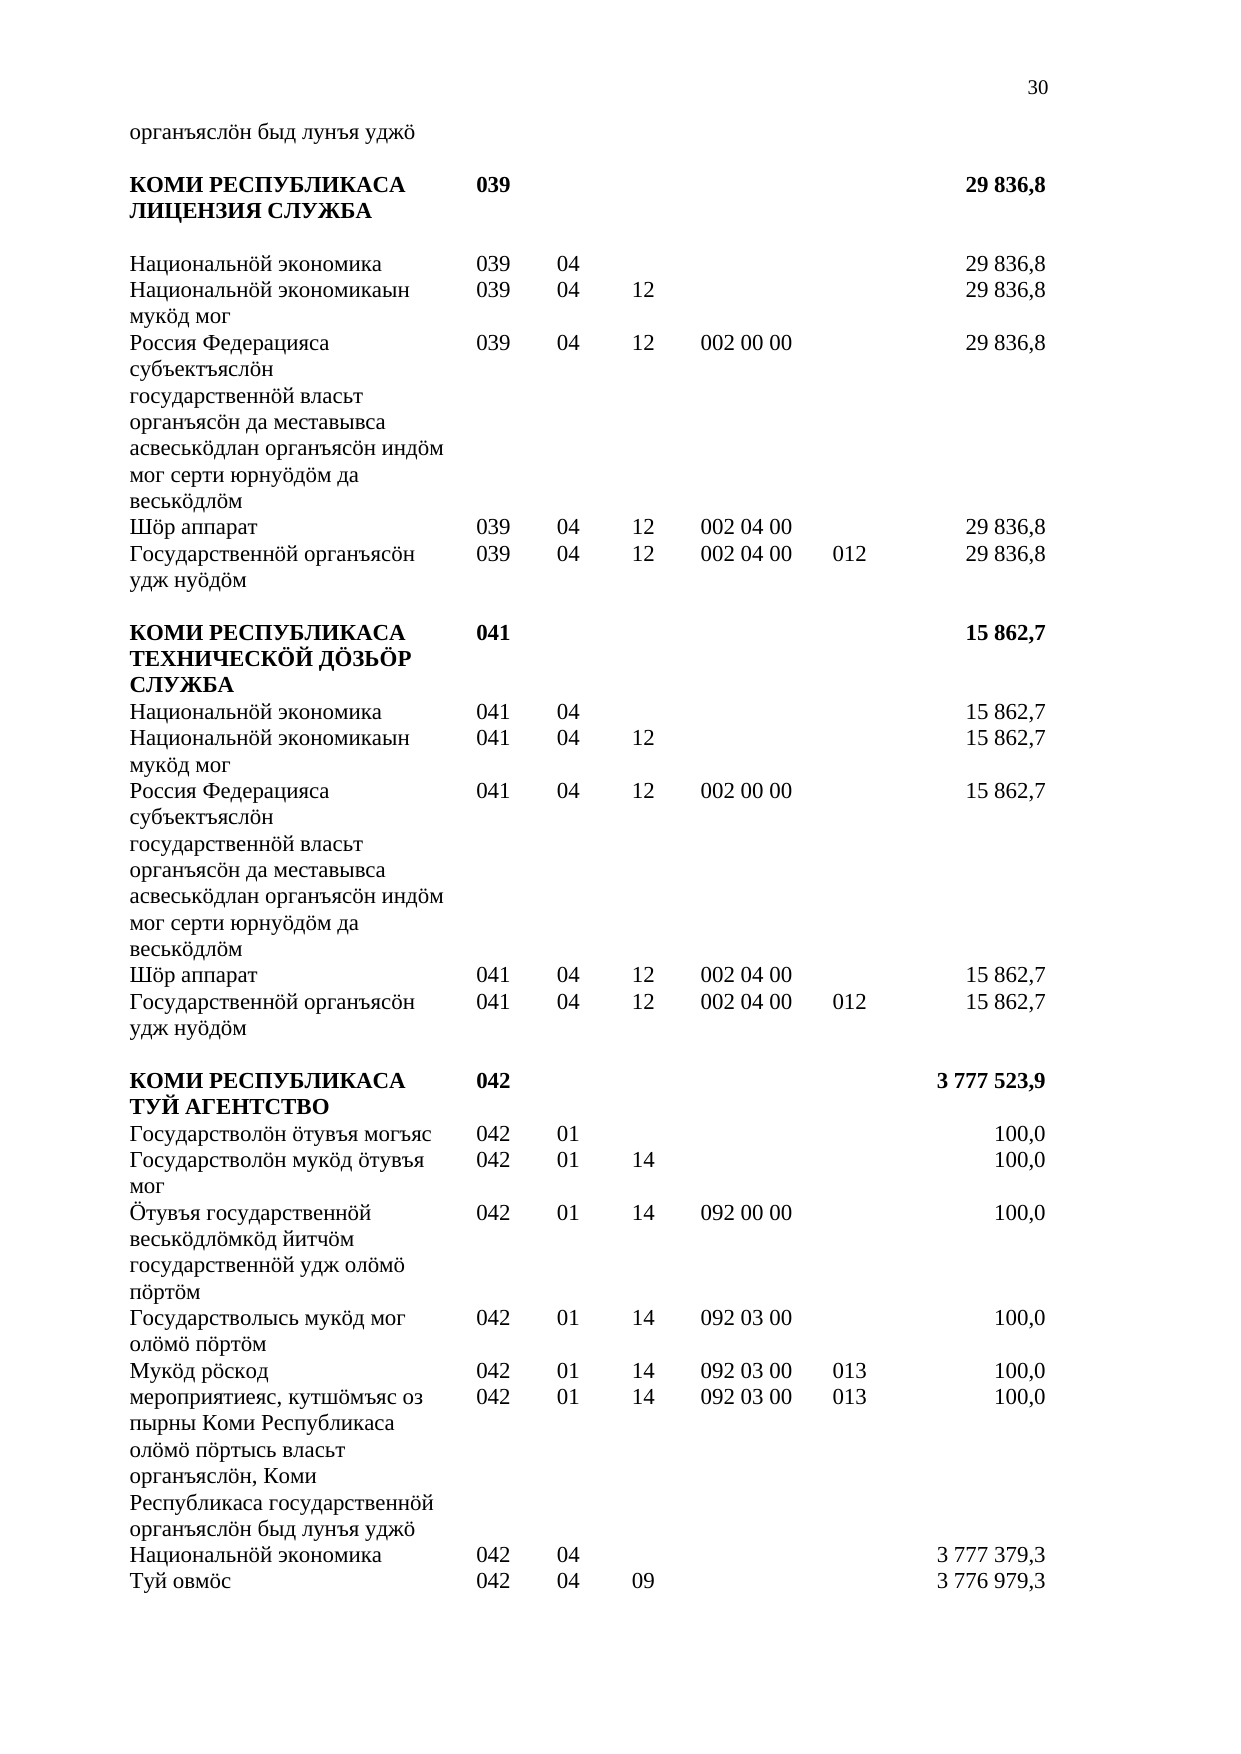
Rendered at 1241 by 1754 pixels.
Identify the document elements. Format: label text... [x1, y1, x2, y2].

table_cell 14 [606, 1357, 681, 1383]
table_cell 041 [456, 777, 531, 961]
table_cell [1057, 1199, 1113, 1304]
table_cell [1057, 1304, 1113, 1357]
table_cell 013 [812, 1357, 887, 1383]
table_cell 09 [606, 1568, 681, 1594]
table_cell 100,0 [887, 1304, 1057, 1357]
table_cell [1057, 276, 1113, 329]
table_cell 29 836,8 [887, 276, 1057, 329]
table_cell мероприятиеяс, кутшöмъяс оз пырны Коми Республикаса олöмö пöртысь власьт органъяслöн, Коми Республикаса государственнöй органъяслöн быд лунъя уджö [118, 1383, 456, 1541]
table_cell 039 [456, 514, 531, 540]
table_cell [681, 724, 812, 777]
table_cell 04 [531, 540, 606, 592]
table_cell 042 [456, 1541, 531, 1568]
table_cell [812, 171, 887, 250]
table_cell 042 [456, 1357, 531, 1383]
table_cell [531, 145, 606, 171]
table_cell 100,0 [887, 1120, 1057, 1146]
table_cell 15 862,7 [887, 988, 1057, 1041]
table_cell [1057, 1041, 1113, 1067]
table_cell 01 [531, 1304, 606, 1357]
table_cell [812, 1199, 887, 1304]
table_cell [118, 145, 456, 171]
table_cell 042 [456, 1120, 531, 1146]
table_cell 012 [812, 988, 887, 1041]
table_cell [681, 1041, 812, 1067]
table_cell [1057, 724, 1113, 777]
table_cell [1057, 619, 1113, 698]
table_cell 013 [812, 1383, 887, 1541]
table_cell [812, 118, 887, 144]
table_cell [812, 1541, 887, 1568]
table_cell 04 [531, 514, 606, 540]
table_cell 100,0 [887, 1383, 1057, 1541]
table_cell 01 [531, 1146, 606, 1199]
table_cell [1057, 171, 1113, 250]
table_cell [1057, 118, 1113, 144]
table_cell [812, 1304, 887, 1357]
table_cell органъяслöн быд лунъя уджö [118, 118, 456, 144]
table_cell Государстволöн öтувъя могъяс [118, 1120, 456, 1146]
table_cell [606, 145, 681, 171]
table_cell 100,0 [887, 1146, 1057, 1199]
table_cell [456, 145, 531, 171]
table_cell 12 [606, 514, 681, 540]
table_cell [1057, 329, 1113, 513]
table_cell 092 03 00 [681, 1357, 812, 1383]
table_cell 04 [531, 961, 606, 988]
table_cell Государственнöй органъясöн удж нуöдöм [118, 988, 456, 1041]
table_cell [606, 118, 681, 144]
table_cell 04 [531, 250, 606, 276]
table_cell [1057, 593, 1113, 619]
table_cell [606, 171, 681, 250]
table_cell 29 836,8 [887, 171, 1057, 250]
table_cell 12 [606, 988, 681, 1041]
table_cell [887, 145, 1057, 171]
table_cell [812, 619, 887, 698]
table_cell Туй овмöс [118, 1568, 456, 1594]
table_cell 04 [531, 276, 606, 329]
table_cell [812, 1120, 887, 1146]
table_cell [812, 514, 887, 540]
table_cell [606, 619, 681, 698]
table_cell 039 [456, 250, 531, 276]
table_cell 042 [456, 1146, 531, 1199]
table_cell 01 [531, 1199, 606, 1304]
table_cell 041 [456, 961, 531, 988]
table_cell [531, 1067, 606, 1119]
table_cell 14 [606, 1199, 681, 1304]
table_cell 12 [606, 329, 681, 513]
table_cell [1057, 1067, 1113, 1119]
table_cell [1057, 540, 1113, 592]
table_cell Мукöд рöскод [118, 1357, 456, 1383]
table_cell 039 [456, 171, 531, 250]
table_cell 01 [531, 1357, 606, 1383]
table_cell Шöр аппарат [118, 514, 456, 540]
table_cell [812, 1568, 887, 1594]
table_cell [118, 593, 456, 619]
table_cell [1057, 145, 1113, 171]
table_cell 042 [456, 1568, 531, 1594]
table_cell 3 777 523,9 [887, 1067, 1057, 1119]
table_cell 12 [606, 724, 681, 777]
table_cell 3 777 379,3 [887, 1541, 1057, 1568]
table_cell [118, 1041, 456, 1067]
table_cell Национальнöй экономика [118, 250, 456, 276]
table_cell 002 04 00 [681, 514, 812, 540]
table_cell [606, 698, 681, 724]
table_cell [1057, 514, 1113, 540]
table_cell [531, 1041, 606, 1067]
table_cell [1057, 988, 1113, 1041]
table_cell [1057, 1120, 1113, 1146]
table_cell КОМИ РЕСПУБЛИКАСА ЛИЦЕНЗИЯ СЛУЖБА [118, 171, 456, 250]
table_cell 01 [531, 1383, 606, 1541]
table_cell [606, 593, 681, 619]
table_cell [681, 145, 812, 171]
table_cell 092 03 00 [681, 1304, 812, 1357]
table_cell Öтувъя государственнöй веськöдлöмкöд йитчöм государственнöй удж олöмö пöртöм [118, 1199, 456, 1304]
table_cell [681, 118, 812, 144]
table_cell [681, 276, 812, 329]
table_cell [812, 276, 887, 329]
table_cell [531, 619, 606, 698]
table_cell [1057, 698, 1113, 724]
table_cell 041 [456, 619, 531, 698]
table_cell Шöр аппарат [118, 961, 456, 988]
table_cell 039 [456, 329, 531, 513]
table_cell 012 [812, 540, 887, 592]
table_cell [812, 145, 887, 171]
table_cell 15 862,7 [887, 961, 1057, 988]
table_cell 039 [456, 540, 531, 592]
table_cell [531, 593, 606, 619]
table_cell 29 836,8 [887, 540, 1057, 592]
table_cell Государственнöй органъясöн удж нуöдöм [118, 540, 456, 592]
table_cell КОМИ РЕСПУБЛИКАСА ТУЙ АГЕНТСТВО [118, 1067, 456, 1119]
table_cell 04 [531, 1541, 606, 1568]
table_cell [531, 118, 606, 144]
table_cell [1057, 1541, 1113, 1568]
table_cell 14 [606, 1304, 681, 1357]
table_cell 100,0 [887, 1199, 1057, 1304]
table_cell [456, 118, 531, 144]
table_cell 002 00 00 [681, 329, 812, 513]
table_cell 039 [456, 276, 531, 329]
table_cell 092 03 00 [681, 1383, 812, 1541]
table_cell 042 [456, 1199, 531, 1304]
table_cell [887, 593, 1057, 619]
table_cell Государстволöн мукöд öтувъя мог [118, 1146, 456, 1199]
table_cell [681, 250, 812, 276]
table_cell 14 [606, 1383, 681, 1541]
table_cell 042 [456, 1067, 531, 1119]
table_cell [456, 593, 531, 619]
table_cell 04 [531, 777, 606, 961]
table_cell [681, 1067, 812, 1119]
table_cell Россия Федерацияса субъектъяслöн государственнöй власьт органъясöн да меставывса асвеськöдлан органъясöн индöм мог серти юрнуöдöм да веськöдлöм [118, 777, 456, 961]
table_cell [1057, 777, 1113, 961]
table_cell [1057, 961, 1113, 988]
table_cell 041 [456, 698, 531, 724]
table_cell [1057, 1383, 1113, 1541]
table_cell [681, 593, 812, 619]
table_cell [812, 329, 887, 513]
table_cell [887, 118, 1057, 144]
table_cell [812, 593, 887, 619]
table_cell [1057, 250, 1113, 276]
table_cell [812, 1067, 887, 1119]
table_cell [887, 1041, 1057, 1067]
table_cell 002 04 00 [681, 540, 812, 592]
table_cell 04 [531, 1568, 606, 1594]
table_cell 002 04 00 [681, 961, 812, 988]
table_cell 002 04 00 [681, 988, 812, 1041]
table_cell 04 [531, 698, 606, 724]
table_cell 12 [606, 777, 681, 961]
table_cell 14 [606, 1146, 681, 1199]
table_cell 29 836,8 [887, 250, 1057, 276]
table_cell 04 [531, 988, 606, 1041]
table_cell 092 00 00 [681, 1199, 812, 1304]
table_cell Государстволысь мукöд мог олöмö пöртöм [118, 1304, 456, 1357]
table_cell [681, 1568, 812, 1594]
table_cell [681, 1120, 812, 1146]
table_cell 15 862,7 [887, 619, 1057, 698]
table_cell [606, 1067, 681, 1119]
table_cell 04 [531, 724, 606, 777]
table_cell [606, 1120, 681, 1146]
table_cell 15 862,7 [887, 724, 1057, 777]
table_cell [812, 250, 887, 276]
table_cell 29 836,8 [887, 329, 1057, 513]
table_cell КОМИ РЕСПУБЛИКАСА ТЕХНИЧЕСКÖЙ ДÖЗЬÖР СЛУЖБА [118, 619, 456, 698]
table_cell Национальнöй экономикаын мукöд мог [118, 276, 456, 329]
table_cell 3 776 979,3 [887, 1568, 1057, 1594]
table_cell 15 862,7 [887, 698, 1057, 724]
table_cell [1057, 1568, 1113, 1594]
table_cell 12 [606, 276, 681, 329]
table_cell [681, 698, 812, 724]
table_cell 100,0 [887, 1357, 1057, 1383]
table_cell Национальнöй экономика [118, 698, 456, 724]
table_cell [812, 961, 887, 988]
table_cell [812, 724, 887, 777]
table_cell [812, 1041, 887, 1067]
table_cell [681, 171, 812, 250]
table_cell [531, 171, 606, 250]
table_cell [456, 1041, 531, 1067]
table_cell [681, 619, 812, 698]
table_cell 041 [456, 724, 531, 777]
table_cell [606, 1541, 681, 1568]
table_cell 15 862,7 [887, 777, 1057, 961]
table_cell [812, 698, 887, 724]
table_cell 12 [606, 961, 681, 988]
table_cell Национальнöй экономикаын мукöд мог [118, 724, 456, 777]
table_cell [606, 1041, 681, 1067]
table_cell [812, 1146, 887, 1199]
table_cell 042 [456, 1304, 531, 1357]
table_cell 29 836,8 [887, 514, 1057, 540]
table_cell [1057, 1146, 1113, 1199]
table_cell [681, 1541, 812, 1568]
table_cell 01 [531, 1120, 606, 1146]
table_cell [1057, 1357, 1113, 1383]
table_cell [606, 250, 681, 276]
table_cell 04 [531, 329, 606, 513]
table_cell Россия Федерацияса субъектъяслöн государственнöй власьт органъясöн да меставывса асвеськöдлан органъясöн индöм мог серти юрнуöдöм да веськöдлöм [118, 329, 456, 513]
table_cell [812, 777, 887, 961]
table_cell 12 [606, 540, 681, 592]
table_cell 002 00 00 [681, 777, 812, 961]
table_cell [681, 1146, 812, 1199]
table_cell 042 [456, 1383, 531, 1541]
table_cell Национальнöй экономика [118, 1541, 456, 1568]
table_cell 041 [456, 988, 531, 1041]
